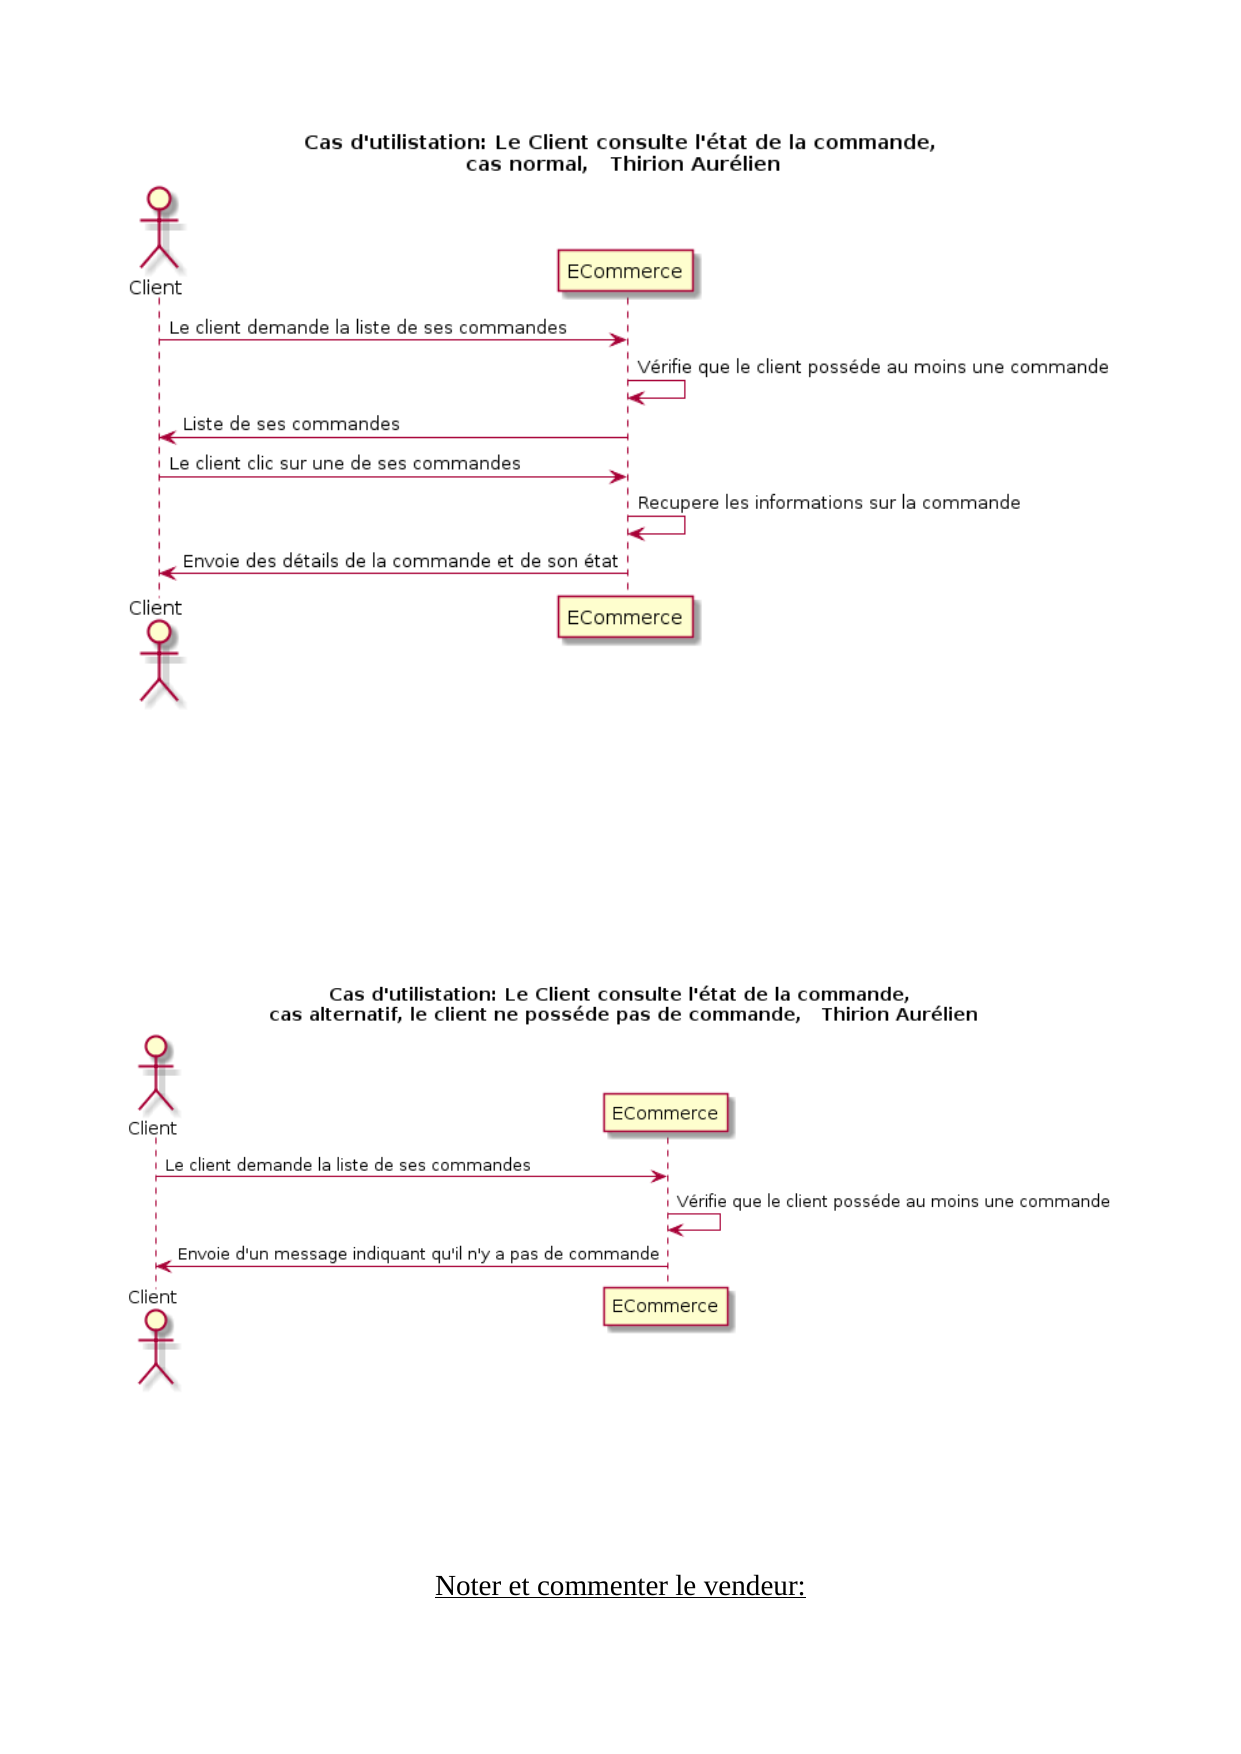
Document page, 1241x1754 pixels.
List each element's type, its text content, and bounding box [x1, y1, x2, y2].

text Noter et commenter le vendeur: [118, 1568, 1122, 1601]
picture [118, 118, 1123, 714]
picture [118, 972, 1123, 1396]
